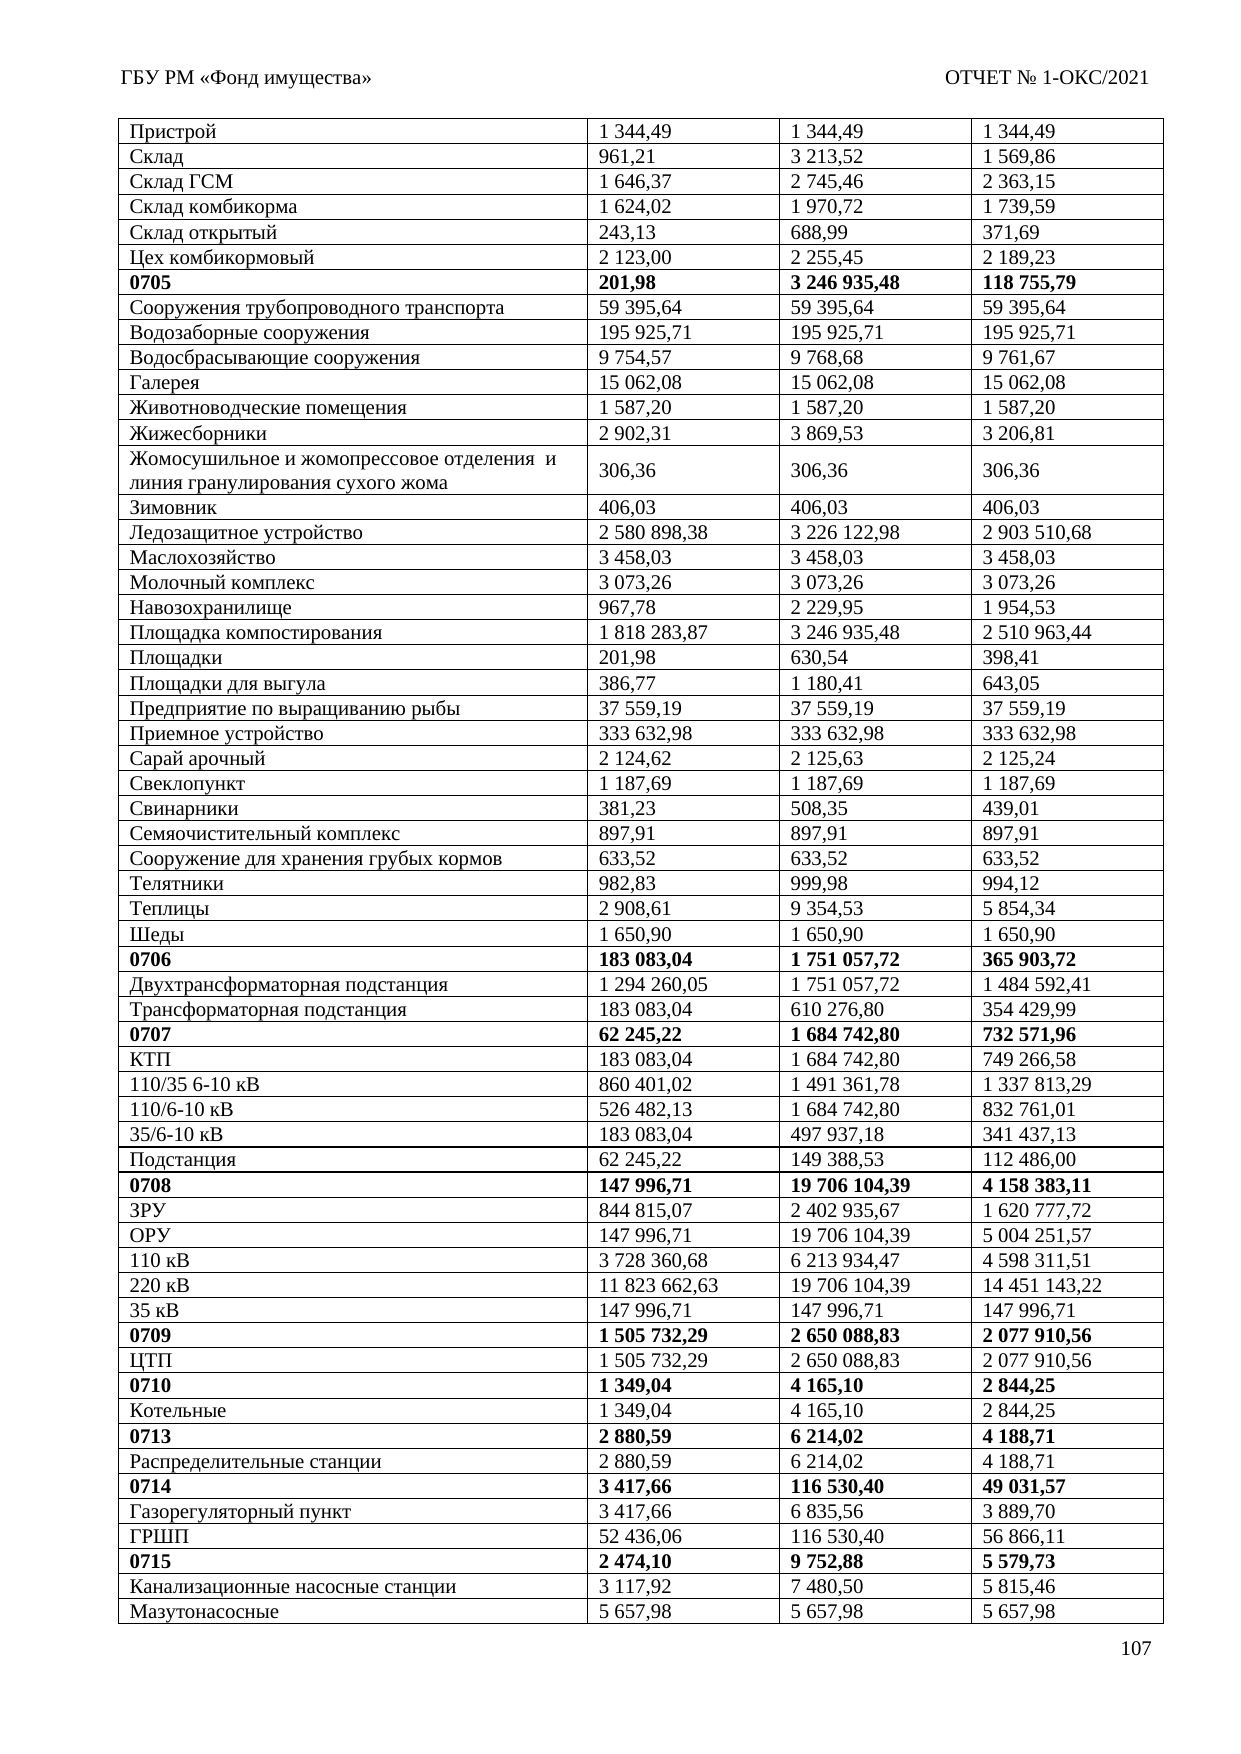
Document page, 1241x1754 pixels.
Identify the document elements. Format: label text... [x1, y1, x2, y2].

table_cell 9 754,57 [588, 345, 779, 369]
table_cell 610 276,80 [780, 997, 971, 1021]
table_cell 2 474,10 [588, 1549, 779, 1573]
table_cell 2 229,95 [780, 595, 971, 619]
table_cell 35 кВ [119, 1298, 587, 1322]
table_cell 1 650,90 [588, 921, 779, 946]
table_cell 381,23 [588, 796, 779, 820]
table_cell 406,03 [588, 495, 779, 519]
table_cell Склад [119, 144, 587, 168]
table_cell 1 505 732,29 [588, 1348, 779, 1372]
table_cell 118 755,79 [972, 270, 1163, 294]
table_cell Склад комбикорма [119, 195, 587, 218]
table_cell 1 751 057,72 [780, 947, 971, 971]
table_cell 1 650,90 [780, 921, 971, 946]
table_cell 844 815,07 [588, 1198, 779, 1222]
table_cell 1 818 283,87 [588, 620, 779, 644]
table_cell 1 187,69 [972, 771, 1163, 795]
table_cell Свинарники [119, 796, 587, 820]
table_cell 2 650 088,83 [780, 1323, 971, 1347]
table_cell 6 835,56 [780, 1499, 971, 1523]
table_cell 201,98 [588, 270, 779, 294]
table_cell КТП [119, 1047, 587, 1071]
table_cell 2 125,24 [972, 746, 1163, 770]
table_cell 183 083,04 [588, 947, 779, 971]
table_cell 386,77 [588, 670, 779, 694]
table_cell 1 970,72 [780, 195, 971, 218]
table_cell 371,69 [972, 220, 1163, 244]
table_cell 3 213,52 [780, 144, 971, 168]
table_cell 897,91 [972, 821, 1163, 845]
table_cell 3 417,66 [588, 1474, 779, 1498]
table_cell 306,36 [972, 446, 1163, 494]
table_cell 1 684 742,80 [780, 1047, 971, 1071]
table_cell Зимовник [119, 495, 587, 519]
table_cell 1 569,86 [972, 144, 1163, 168]
table_cell 112 486,00 [972, 1148, 1163, 1171]
table_cell 2 123,00 [588, 245, 779, 269]
table_cell 5 657,98 [780, 1599, 971, 1623]
table_cell 398,41 [972, 645, 1163, 669]
table_cell 5 657,98 [972, 1599, 1163, 1623]
table_cell 406,03 [780, 495, 971, 519]
table_cell 59 395,64 [588, 295, 779, 319]
table_cell 116 530,40 [780, 1524, 971, 1548]
table_cell 149 388,53 [780, 1148, 971, 1171]
table_cell 4 165,10 [780, 1399, 971, 1422]
table_cell 110 кВ [119, 1248, 587, 1272]
table_cell 147 996,71 [588, 1223, 779, 1247]
table_cell Площадки для выгула [119, 670, 587, 694]
table_cell Сооружение для хранения грубых кормов [119, 846, 587, 870]
table_cell Площадка компостирования [119, 620, 587, 644]
table_cell 3 073,26 [972, 570, 1163, 594]
table_cell 439,01 [972, 796, 1163, 820]
table_cell 2 125,63 [780, 746, 971, 770]
table_cell 3 117,92 [588, 1574, 779, 1598]
table_cell 365 903,72 [972, 947, 1163, 971]
table_cell 37 559,19 [588, 696, 779, 719]
table_cell 1 505 732,29 [588, 1323, 779, 1347]
table_cell 3 206,81 [972, 420, 1163, 444]
table_cell 0710 [119, 1373, 587, 1397]
table_cell 2 650 088,83 [780, 1348, 971, 1372]
table_cell 3 246 935,48 [780, 620, 971, 644]
table_cell 633,52 [588, 846, 779, 870]
table_cell 994,12 [972, 871, 1163, 895]
table_cell 3 073,26 [780, 570, 971, 594]
table_cell 7 480,50 [780, 1574, 971, 1598]
table_cell Маслохозяйство [119, 545, 587, 569]
table_cell 2 903 510,68 [972, 520, 1163, 544]
table_cell Склад открытый [119, 220, 587, 244]
table_cell 2 844,25 [972, 1399, 1163, 1422]
table_cell 14 451 143,22 [972, 1273, 1163, 1297]
table_cell 354 429,99 [972, 997, 1163, 1021]
table_cell Распределительные станции [119, 1449, 587, 1473]
table_cell 1 187,69 [780, 771, 971, 795]
table_cell 5 004 251,57 [972, 1223, 1163, 1247]
table_cell 341 437,13 [972, 1122, 1163, 1146]
table_cell 147 996,71 [588, 1173, 779, 1197]
table_cell 5 854,34 [972, 896, 1163, 920]
table_cell 183 083,04 [588, 1047, 779, 1071]
table_cell 147 996,71 [972, 1298, 1163, 1322]
table_cell 116 530,40 [780, 1474, 971, 1498]
table_cell 749 266,58 [972, 1047, 1163, 1071]
table_cell Канализационные насосные станции [119, 1574, 587, 1598]
table_cell 2 124,62 [588, 746, 779, 770]
table_cell 1 484 592,41 [972, 972, 1163, 996]
table_cell 1 650,90 [972, 921, 1163, 946]
table_cell 15 062,08 [972, 370, 1163, 394]
table_cell 4 188,71 [972, 1449, 1163, 1473]
table_cell 526 482,13 [588, 1097, 779, 1121]
table_cell 1 954,53 [972, 595, 1163, 619]
table_cell 5 579,73 [972, 1549, 1163, 1573]
table_cell 2 363,15 [972, 169, 1163, 193]
table_cell 306,36 [588, 446, 779, 494]
table_cell 11 823 662,63 [588, 1273, 779, 1297]
table_cell 633,52 [972, 846, 1163, 870]
table_cell 9 761,67 [972, 345, 1163, 369]
table_cell 9 752,88 [780, 1549, 971, 1573]
table_cell 2 908,61 [588, 896, 779, 920]
table_cell Газорегуляторный пункт [119, 1499, 587, 1523]
table_cell 333 632,98 [972, 721, 1163, 745]
table_cell Трансформаторная подстанция [119, 997, 587, 1021]
table_cell 688,99 [780, 220, 971, 244]
table_cell 62 245,22 [588, 1148, 779, 1171]
table_cell 3 226 122,98 [780, 520, 971, 544]
table_cell 961,21 [588, 144, 779, 168]
table_cell Водозаборные сооружения [119, 320, 587, 344]
table_cell Телятники [119, 871, 587, 895]
table_cell Пристрой [119, 119, 587, 143]
table_cell 3 458,03 [588, 545, 779, 569]
table_cell 3 728 360,68 [588, 1248, 779, 1272]
table_cell 110/6-10 кВ [119, 1097, 587, 1121]
table_cell 5 657,98 [588, 1599, 779, 1623]
table_cell 0715 [119, 1549, 587, 1573]
table_cell 2 402 935,67 [780, 1198, 971, 1222]
table_cell 4 158 383,11 [972, 1173, 1163, 1197]
table_cell 2 844,25 [972, 1373, 1163, 1397]
table_cell 406,03 [972, 495, 1163, 519]
table_cell 183 083,04 [588, 1122, 779, 1146]
table_cell Цех комбикормовый [119, 245, 587, 269]
table_cell 15 062,08 [780, 370, 971, 394]
table_cell 52 436,06 [588, 1524, 779, 1548]
table_cell ГРШП [119, 1524, 587, 1548]
table_cell 633,52 [780, 846, 971, 870]
table_cell 49 031,57 [972, 1474, 1163, 1498]
table_cell 6 213 934,47 [780, 1248, 971, 1272]
table_cell 62 245,22 [588, 1022, 779, 1046]
table_cell 9 354,53 [780, 896, 971, 920]
table_cell 967,78 [588, 595, 779, 619]
table_cell 183 083,04 [588, 997, 779, 1021]
table_cell ЗРУ [119, 1198, 587, 1222]
table_cell 5 815,46 [972, 1574, 1163, 1598]
table_cell 2 255,45 [780, 245, 971, 269]
table_cell 4 188,71 [972, 1424, 1163, 1448]
table_cell 3 246 935,48 [780, 270, 971, 294]
table_cell Котельные [119, 1399, 587, 1422]
table_cell 0705 [119, 270, 587, 294]
table_cell 4 598 311,51 [972, 1248, 1163, 1272]
table_cell Приемное устройство [119, 721, 587, 745]
table_cell ОРУ [119, 1223, 587, 1247]
table_cell 2 880,59 [588, 1424, 779, 1448]
table_cell 3 869,53 [780, 420, 971, 444]
table_cell Площадки [119, 645, 587, 669]
table_cell 2 745,46 [780, 169, 971, 193]
table_cell Жомосушильное и жомопрессовое отделения и линия гранулирования сухого жома [119, 446, 587, 494]
table_cell 243,13 [588, 220, 779, 244]
table_cell 1 646,37 [588, 169, 779, 193]
table_cell 306,36 [780, 446, 971, 494]
table_cell 3 458,03 [780, 545, 971, 569]
table_cell 37 559,19 [780, 696, 971, 719]
table_cell 9 768,68 [780, 345, 971, 369]
table_cell 3 417,66 [588, 1499, 779, 1523]
table_cell 508,35 [780, 796, 971, 820]
table_cell Предприятие по выращиванию рыбы [119, 696, 587, 719]
table_cell 1 344,49 [972, 119, 1163, 143]
table_cell Сооружения трубопроводного транспорта [119, 295, 587, 319]
table_cell 1 751 057,72 [780, 972, 971, 996]
table_cell 1 337 813,29 [972, 1072, 1163, 1096]
table_cell 1 684 742,80 [780, 1022, 971, 1046]
table_cell 1 349,04 [588, 1373, 779, 1397]
table_cell 59 395,64 [972, 295, 1163, 319]
table_cell Подстанция [119, 1148, 587, 1171]
table_cell Сарай арочный [119, 746, 587, 770]
table_cell 3 073,26 [588, 570, 779, 594]
table_cell 2 880,59 [588, 1449, 779, 1473]
table_cell 1 294 260,05 [588, 972, 779, 996]
table_cell 732 571,96 [972, 1022, 1163, 1046]
table_cell 1 187,69 [588, 771, 779, 795]
table_cell 999,98 [780, 871, 971, 895]
table_cell 1 587,20 [972, 395, 1163, 419]
table_cell 860 401,02 [588, 1072, 779, 1096]
table_cell ЦТП [119, 1348, 587, 1372]
table_cell 497 937,18 [780, 1122, 971, 1146]
table_cell 897,91 [588, 821, 779, 845]
table_cell 1 624,02 [588, 195, 779, 218]
table_cell Теплицы [119, 896, 587, 920]
table_cell 195 925,71 [972, 320, 1163, 344]
table_cell 110/35 6-10 кВ [119, 1072, 587, 1096]
table_cell 2 077 910,56 [972, 1323, 1163, 1347]
table_cell 6 214,02 [780, 1424, 971, 1448]
table_cell 37 559,19 [972, 696, 1163, 719]
table_cell Галерея [119, 370, 587, 394]
table_cell 1 344,49 [780, 119, 971, 143]
table_cell 1 620 777,72 [972, 1198, 1163, 1222]
table_cell 201,98 [588, 645, 779, 669]
table_cell 15 062,08 [588, 370, 779, 394]
table_cell 147 996,71 [780, 1298, 971, 1322]
table_cell 195 925,71 [780, 320, 971, 344]
table_cell 195 925,71 [588, 320, 779, 344]
table_cell 2 902,31 [588, 420, 779, 444]
table_cell Двухтрансформаторная подстанция [119, 972, 587, 996]
table_cell 333 632,98 [780, 721, 971, 745]
table_cell 59 395,64 [780, 295, 971, 319]
table_cell 2 510 963,44 [972, 620, 1163, 644]
table_cell 1 491 361,78 [780, 1072, 971, 1096]
table_cell 0706 [119, 947, 587, 971]
table_cell 6 214,02 [780, 1449, 971, 1473]
table_cell 56 866,11 [972, 1524, 1163, 1548]
table_cell 2 580 898,38 [588, 520, 779, 544]
table_cell 1 587,20 [588, 395, 779, 419]
table_cell Мазутонасосные [119, 1599, 587, 1623]
table_cell 982,83 [588, 871, 779, 895]
table_cell 147 996,71 [588, 1298, 779, 1322]
table_cell 220 кВ [119, 1273, 587, 1297]
table_cell 1 684 742,80 [780, 1097, 971, 1121]
table_cell 832 761,01 [972, 1097, 1163, 1121]
table_cell 0713 [119, 1424, 587, 1448]
table_cell 1 349,04 [588, 1399, 779, 1422]
table_cell 2 077 910,56 [972, 1348, 1163, 1372]
table_cell Жижесборники [119, 420, 587, 444]
table_cell 0709 [119, 1323, 587, 1347]
table_cell 1 587,20 [780, 395, 971, 419]
table_cell Свеклопункт [119, 771, 587, 795]
table_cell Водосбрасывающие сооружения [119, 345, 587, 369]
table_cell 35/6-10 кВ [119, 1122, 587, 1146]
table_cell 2 189,23 [972, 245, 1163, 269]
table_cell Молочный комплекс [119, 570, 587, 594]
table_cell 333 632,98 [588, 721, 779, 745]
table_cell 643,05 [972, 670, 1163, 694]
table_cell 0707 [119, 1022, 587, 1046]
table_cell 1 739,59 [972, 195, 1163, 218]
table_cell Склад ГСМ [119, 169, 587, 193]
table_cell Семяочистительный комплекс [119, 821, 587, 845]
table_cell Ледозащитное устройство [119, 520, 587, 544]
table_cell 1 344,49 [588, 119, 779, 143]
table_cell Навозохранилище [119, 595, 587, 619]
table_cell Шеды [119, 921, 587, 946]
table_cell 19 706 104,39 [780, 1273, 971, 1297]
table_cell 0708 [119, 1173, 587, 1197]
table_cell 3 889,70 [972, 1499, 1163, 1523]
table_cell 19 706 104,39 [780, 1173, 971, 1197]
table_cell 4 165,10 [780, 1373, 971, 1397]
table_cell 1 180,41 [780, 670, 971, 694]
table_cell 897,91 [780, 821, 971, 845]
table_cell 0714 [119, 1474, 587, 1498]
table_cell 630,54 [780, 645, 971, 669]
table_cell Животноводческие помещения [119, 395, 587, 419]
table_cell 19 706 104,39 [780, 1223, 971, 1247]
table_cell 3 458,03 [972, 545, 1163, 569]
